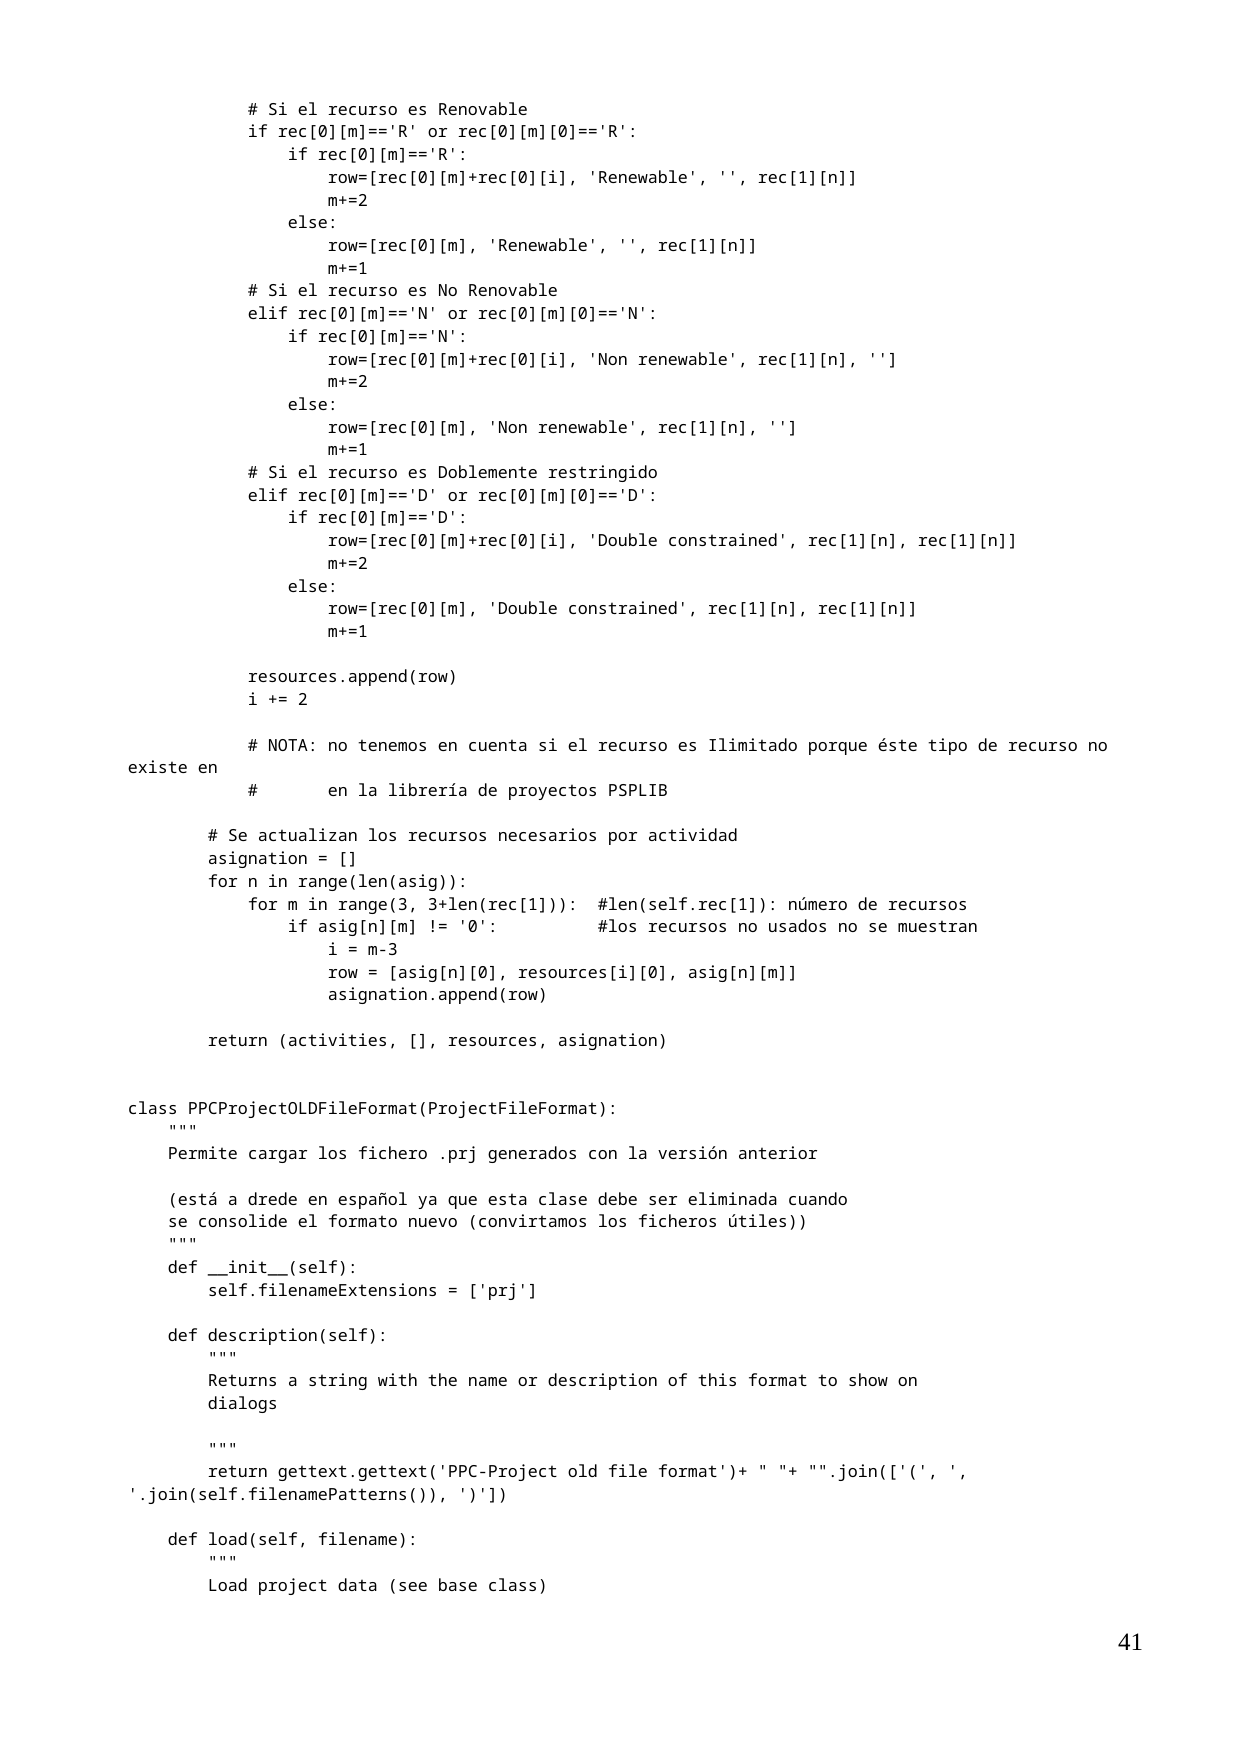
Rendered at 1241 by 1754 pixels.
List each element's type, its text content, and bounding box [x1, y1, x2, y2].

text m+=2 [128, 188, 1143, 211]
text # Si el recurso es No Renovable [128, 279, 1143, 302]
text # Se actualizan los recursos necesarios por actividad [128, 824, 1143, 847]
text row=[rec[0][m]+rec[0][i], 'Non renewable', rec[1][n], ''] [128, 347, 1143, 370]
text for n in range(len(asig)): [128, 869, 1143, 892]
text """ [128, 1346, 1143, 1369]
text def __init__(self): [128, 1256, 1143, 1278]
text """ [128, 1437, 1143, 1460]
text """ [128, 1233, 1143, 1256]
text if rec[0][m]=='R' or rec[0][m][0]=='R': [128, 120, 1143, 143]
text row=[rec[0][m], 'Renewable', '', rec[1][n]] [128, 234, 1143, 256]
text Load project data (see base class) [128, 1573, 1143, 1596]
text m+=1 [128, 620, 1143, 642]
text self.filenameExtensions = ['prj'] [128, 1278, 1143, 1301]
text m+=2 [128, 552, 1143, 574]
text else: [128, 211, 1143, 234]
text asignation = [] [128, 847, 1143, 869]
text resources.append(row) [128, 665, 1143, 688]
text else: [128, 574, 1143, 597]
text return (activities, [], resources, asignation) [128, 1028, 1143, 1051]
text elif rec[0][m]=='N' or rec[0][m][0]=='N': [128, 302, 1143, 324]
text def description(self): [128, 1324, 1143, 1346]
text i += 2 [128, 688, 1143, 711]
text row=[rec[0][m]+rec[0][i], 'Double constrained', rec[1][n], rec[1][n]] [128, 529, 1143, 552]
text row = [asig[n][0], resources[i][0], asig[n][m]] [128, 960, 1143, 983]
text if rec[0][m]=='R': [128, 143, 1143, 166]
text (está a drede en español ya que esta clase debe ser eliminada cuando [128, 1187, 1143, 1210]
text elif rec[0][m]=='D' or rec[0][m][0]=='D': [128, 483, 1143, 506]
text if asig[n][m] != '0': #los recursos no usados no se muestran [128, 915, 1143, 938]
text se consolide el formato nuevo (convirtamos los ficheros útiles)) [128, 1210, 1143, 1233]
text """ [128, 1119, 1143, 1142]
text i = m-3 [128, 938, 1143, 960]
text # NOTA: no tenemos en cuenta si el recurso es Ilimitado porque éste tipo de recurso no existe en [128, 733, 1143, 779]
text # Si el recurso es Doblemente restringido [128, 461, 1143, 483]
text if rec[0][m]=='D': [128, 506, 1143, 529]
text row=[rec[0][m], 'Non renewable', rec[1][n], ''] [128, 415, 1143, 438]
text Permite cargar los fichero .prj generados con la versión anterior [128, 1142, 1143, 1165]
text dialogs [128, 1392, 1143, 1414]
text """ [128, 1551, 1143, 1573]
text for m in range(3, 3+len(rec[1])): #len(self.rec[1]): número de recursos [128, 892, 1143, 915]
text m+=2 [128, 370, 1143, 393]
text m+=1 [128, 256, 1143, 279]
text # en la librería de proyectos PSPLIB [128, 779, 1143, 801]
text row=[rec[0][m]+rec[0][i], 'Renewable', '', rec[1][n]] [128, 166, 1143, 188]
text def load(self, filename): [128, 1528, 1143, 1551]
text m+=1 [128, 438, 1143, 461]
text asignation.append(row) [128, 983, 1143, 1006]
text row=[rec[0][m], 'Double constrained', rec[1][n], rec[1][n]] [128, 597, 1143, 620]
text # Si el recurso es Renovable [128, 97, 1143, 120]
text Returns a string with the name or description of this format to show on [128, 1369, 1143, 1392]
text class PPCProjectOLDFileFormat(ProjectFileFormat): [128, 1097, 1143, 1119]
text else: [128, 393, 1143, 415]
text if rec[0][m]=='N': [128, 324, 1143, 347]
text return gettext.gettext('PPC-Project old file format')+ " "+ "".join(['(', ', '.join(self.filenamePatterns()), ')']) [128, 1460, 1143, 1505]
